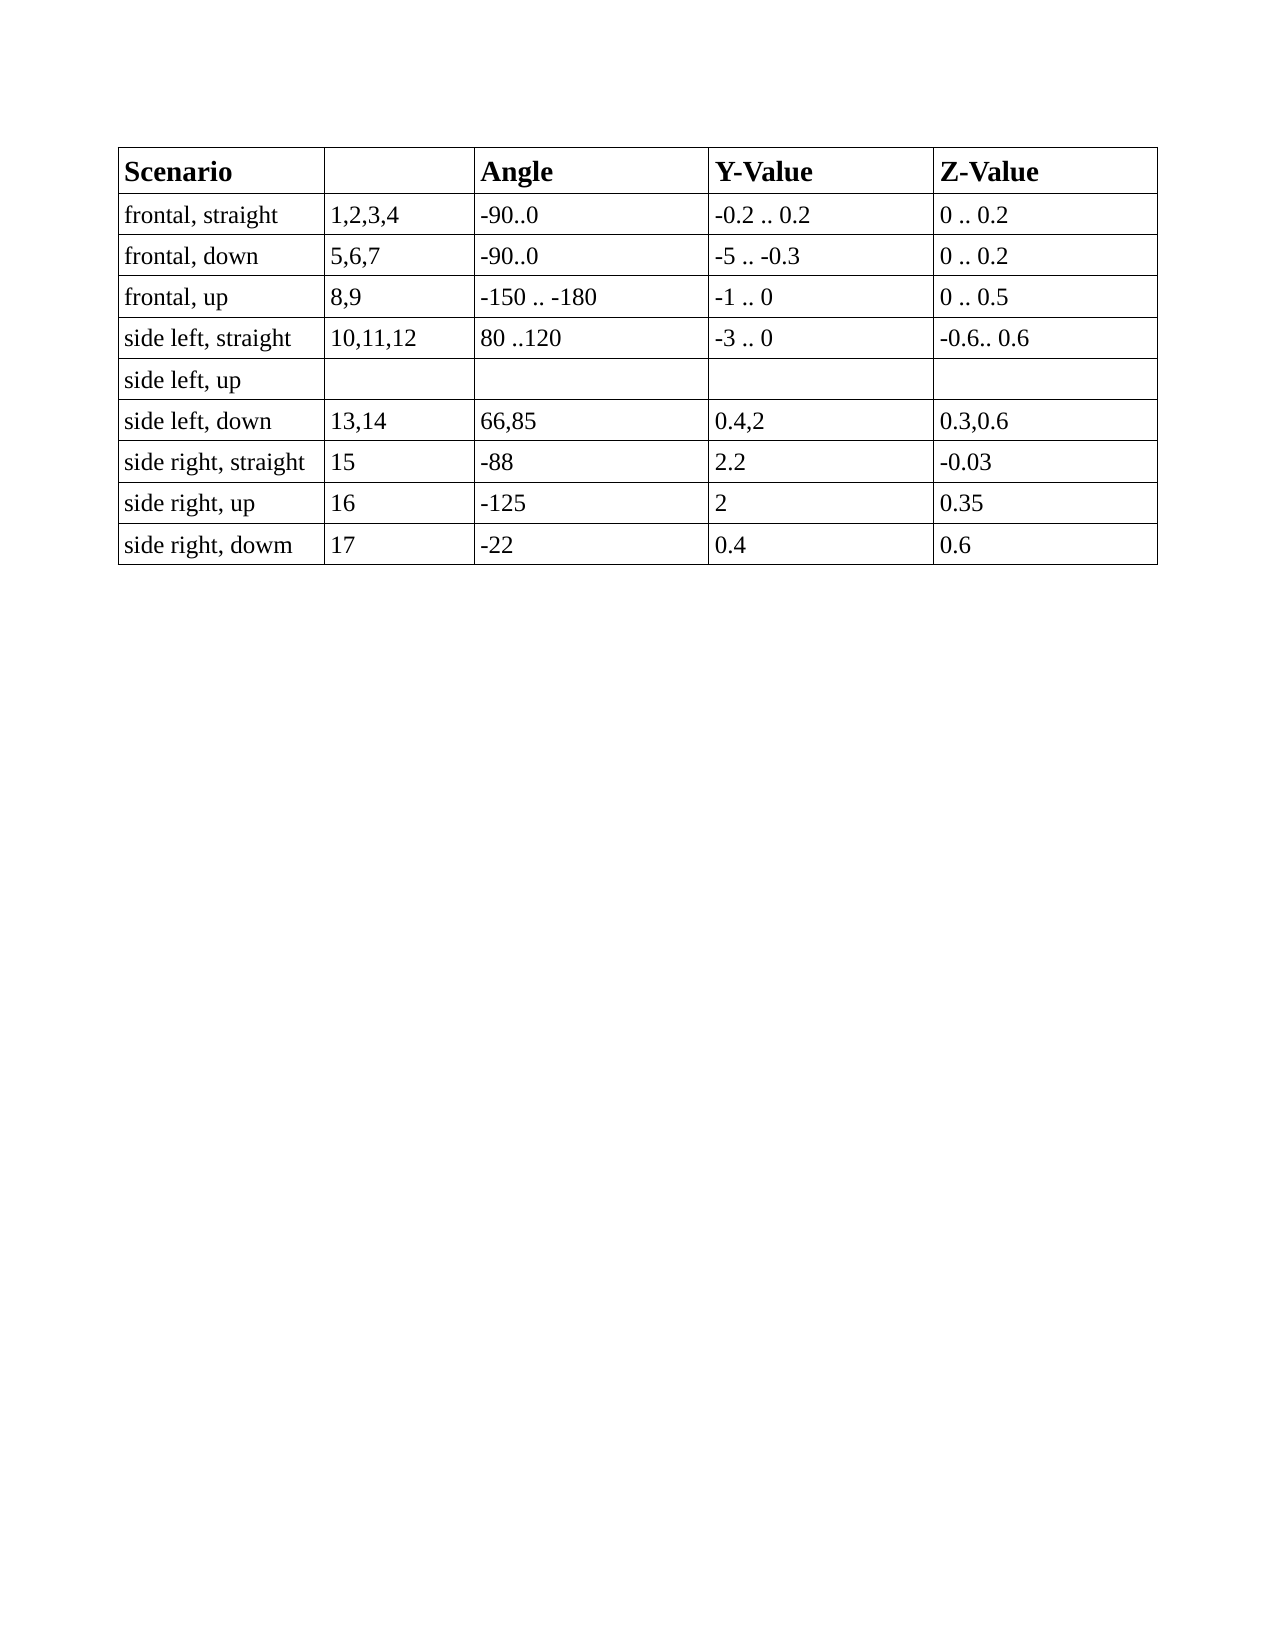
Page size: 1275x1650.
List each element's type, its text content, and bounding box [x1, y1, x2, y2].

table_cell 0 .. 0.2 [934, 235, 1157, 275]
table_header Angle [475, 148, 708, 193]
table_cell frontal, up [119, 276, 324, 317]
table_cell 80 ..120 [475, 318, 708, 358]
table_cell -90..0 [475, 235, 708, 275]
table_cell side left, straight [119, 318, 324, 358]
table_cell frontal, straight [119, 194, 324, 234]
table_cell 5,6,7 [325, 235, 474, 275]
table_cell 1,2,3,4 [325, 194, 474, 234]
table_cell 13,14 [325, 400, 474, 440]
table_cell -88 [475, 441, 708, 482]
table_header Z-Value [934, 148, 1157, 193]
table_cell 8,9 [325, 276, 474, 317]
table_cell 66,85 [475, 400, 708, 440]
table_cell -125 [475, 483, 708, 523]
table_cell [325, 359, 474, 399]
table_cell side right, up [119, 483, 324, 523]
table_cell -5 .. -0.3 [709, 235, 933, 275]
table_cell 0 .. 0.5 [934, 276, 1157, 317]
table_cell side right, straight [119, 441, 324, 482]
table_cell -90..0 [475, 194, 708, 234]
table_cell 10,11,12 [325, 318, 474, 358]
table_cell -1 .. 0 [709, 276, 933, 317]
table_cell 17 [325, 524, 474, 564]
table_header [325, 148, 474, 193]
table_cell [475, 359, 708, 399]
table_cell -0.03 [934, 441, 1157, 482]
table_cell 0.4 [709, 524, 933, 564]
table_cell 2.2 [709, 441, 933, 482]
table_cell -22 [475, 524, 708, 564]
table_cell -150 .. -180 [475, 276, 708, 317]
table_cell side left, down [119, 400, 324, 440]
table_cell -0.2 .. 0.2 [709, 194, 933, 234]
table_cell 0.3,0.6 [934, 400, 1157, 440]
table_header Scenario [119, 148, 324, 193]
table_cell -3 .. 0 [709, 318, 933, 358]
table_cell side right, dowm [119, 524, 324, 564]
table_header Y-Value [709, 148, 933, 193]
table_cell side left, up [119, 359, 324, 399]
table_cell 0.35 [934, 483, 1157, 523]
table_cell frontal, down [119, 235, 324, 275]
table_cell 0.6 [934, 524, 1157, 564]
table_cell 16 [325, 483, 474, 523]
table_cell -0.6.. 0.6 [934, 318, 1157, 358]
table_cell 15 [325, 441, 474, 482]
table_cell 0 .. 0.2 [934, 194, 1157, 234]
table_cell 2 [709, 483, 933, 523]
table_cell [934, 359, 1157, 399]
table_cell 0.4,2 [709, 400, 933, 440]
table_cell [709, 359, 933, 399]
